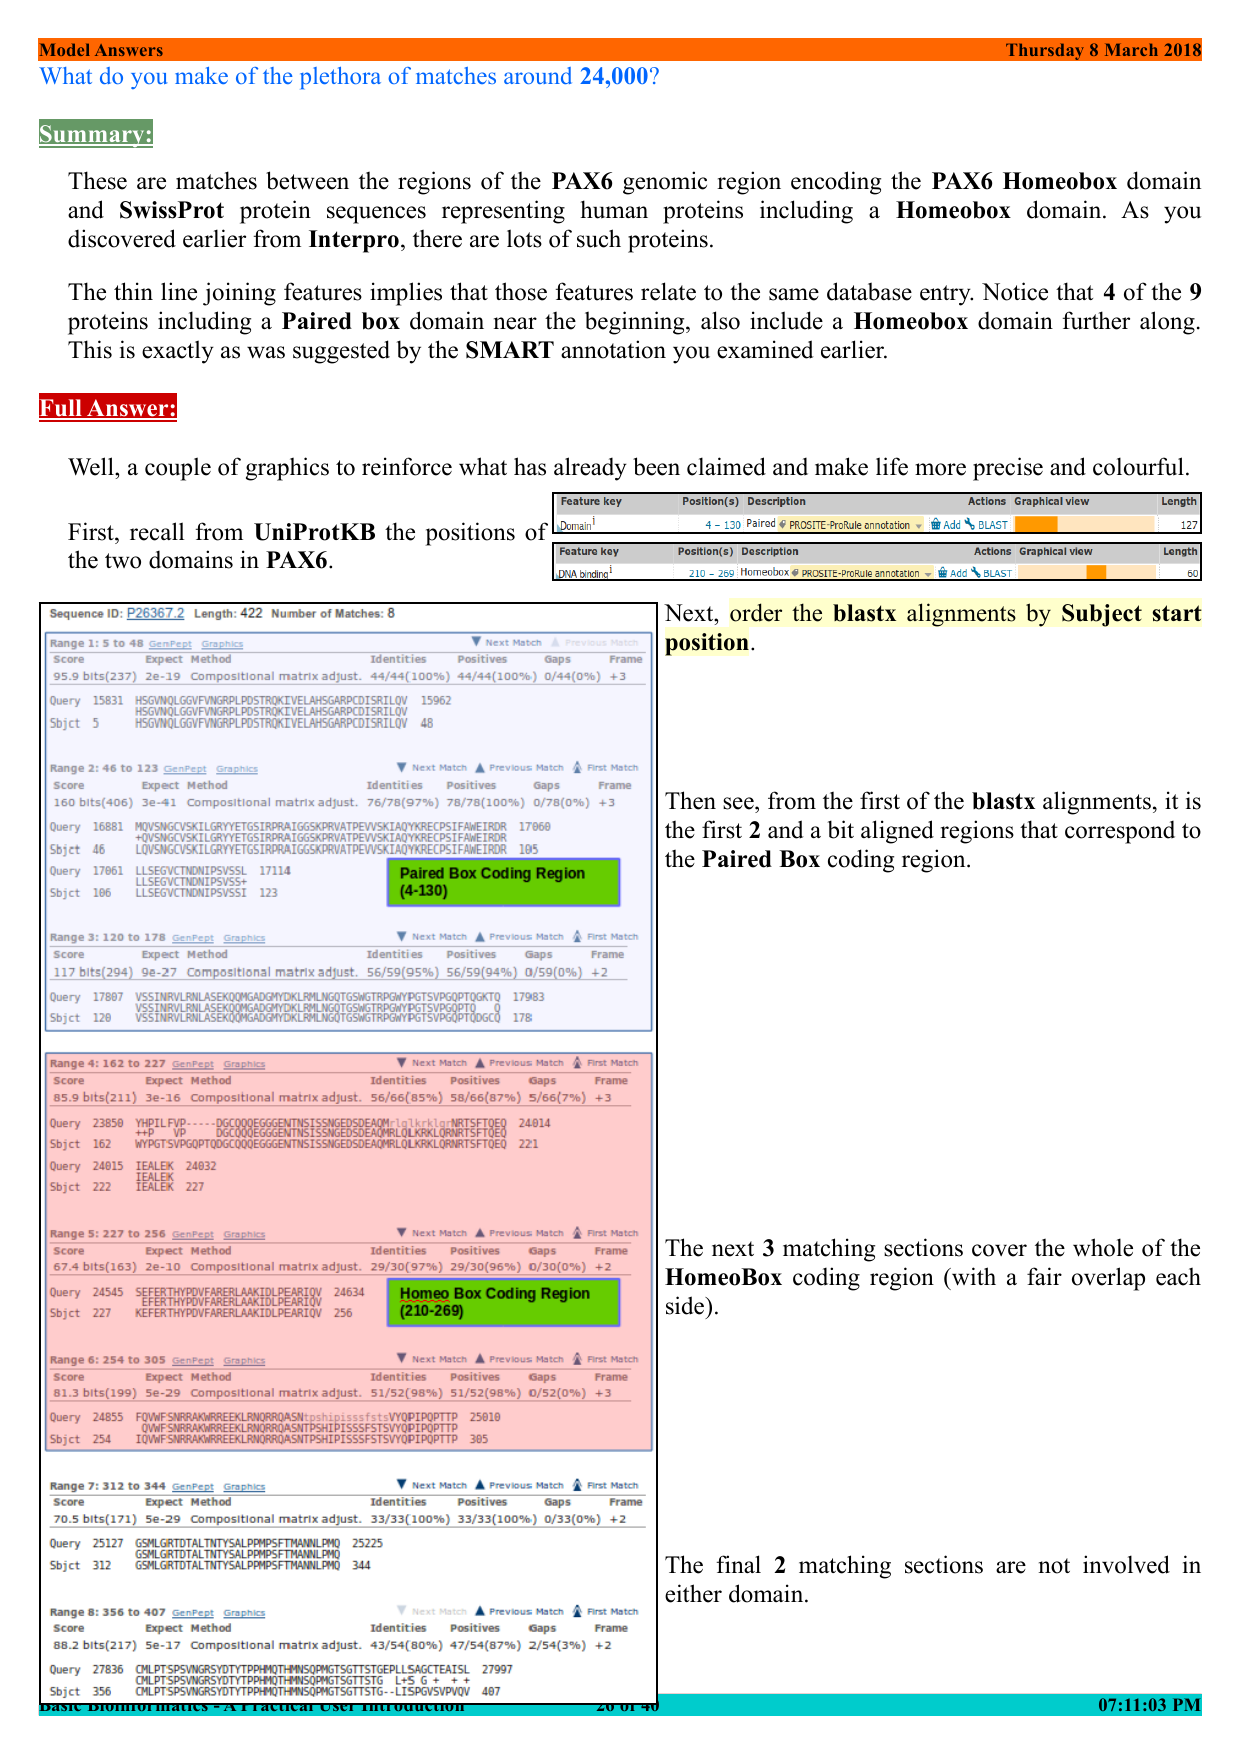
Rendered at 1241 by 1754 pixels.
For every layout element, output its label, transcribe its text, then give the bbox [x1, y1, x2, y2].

picture [41, 604, 656, 1703]
text What do you make of the plethora of matches around 24,000? [38, 61, 1202, 89]
text First, recall from UniProtKB the positions of the two domains in PAX6. [68, 516, 1202, 574]
text Well, a couple of graphics to reinforce what has already been claimed and make life more precise and colourful. [68, 452, 1202, 481]
picture [554, 544, 1200, 579]
text These are matches between the regions of the PAX6 genomic region encoding the PAX6 Homeobox domain and SwissProt protein sequences representing human proteins including a Homeobox domain. As you discovered earlier from Interpro, there are lots of such proteins. [68, 166, 1202, 253]
text The next 3 matching sections cover the whole of the HomeoBox coding region (with a fair overlap each side). [658, 1233, 1202, 1320]
text The final 2 matching sections are not involved in either domain. [658, 1550, 1202, 1608]
text Full Answer: [38, 393, 1202, 422]
text Then see, from the first of the blastx alignments, it is the first 2 and a bit aligned regions that correspond to the Paired Box coding region. [658, 786, 1202, 873]
text The thin line joining features implies that those features relate to the same database entry. Notice that 4 of the 9 proteins including a Paired box domain near the beginning, also include a Homeobox domain further along. This is exactly as was suggested by the SMART annotation you examined earlier. [68, 277, 1202, 364]
text Next, order the blastx alignments by Subject start position. [38, 598, 1202, 656]
picture [554, 494, 1200, 532]
text Summary: [38, 119, 1202, 148]
